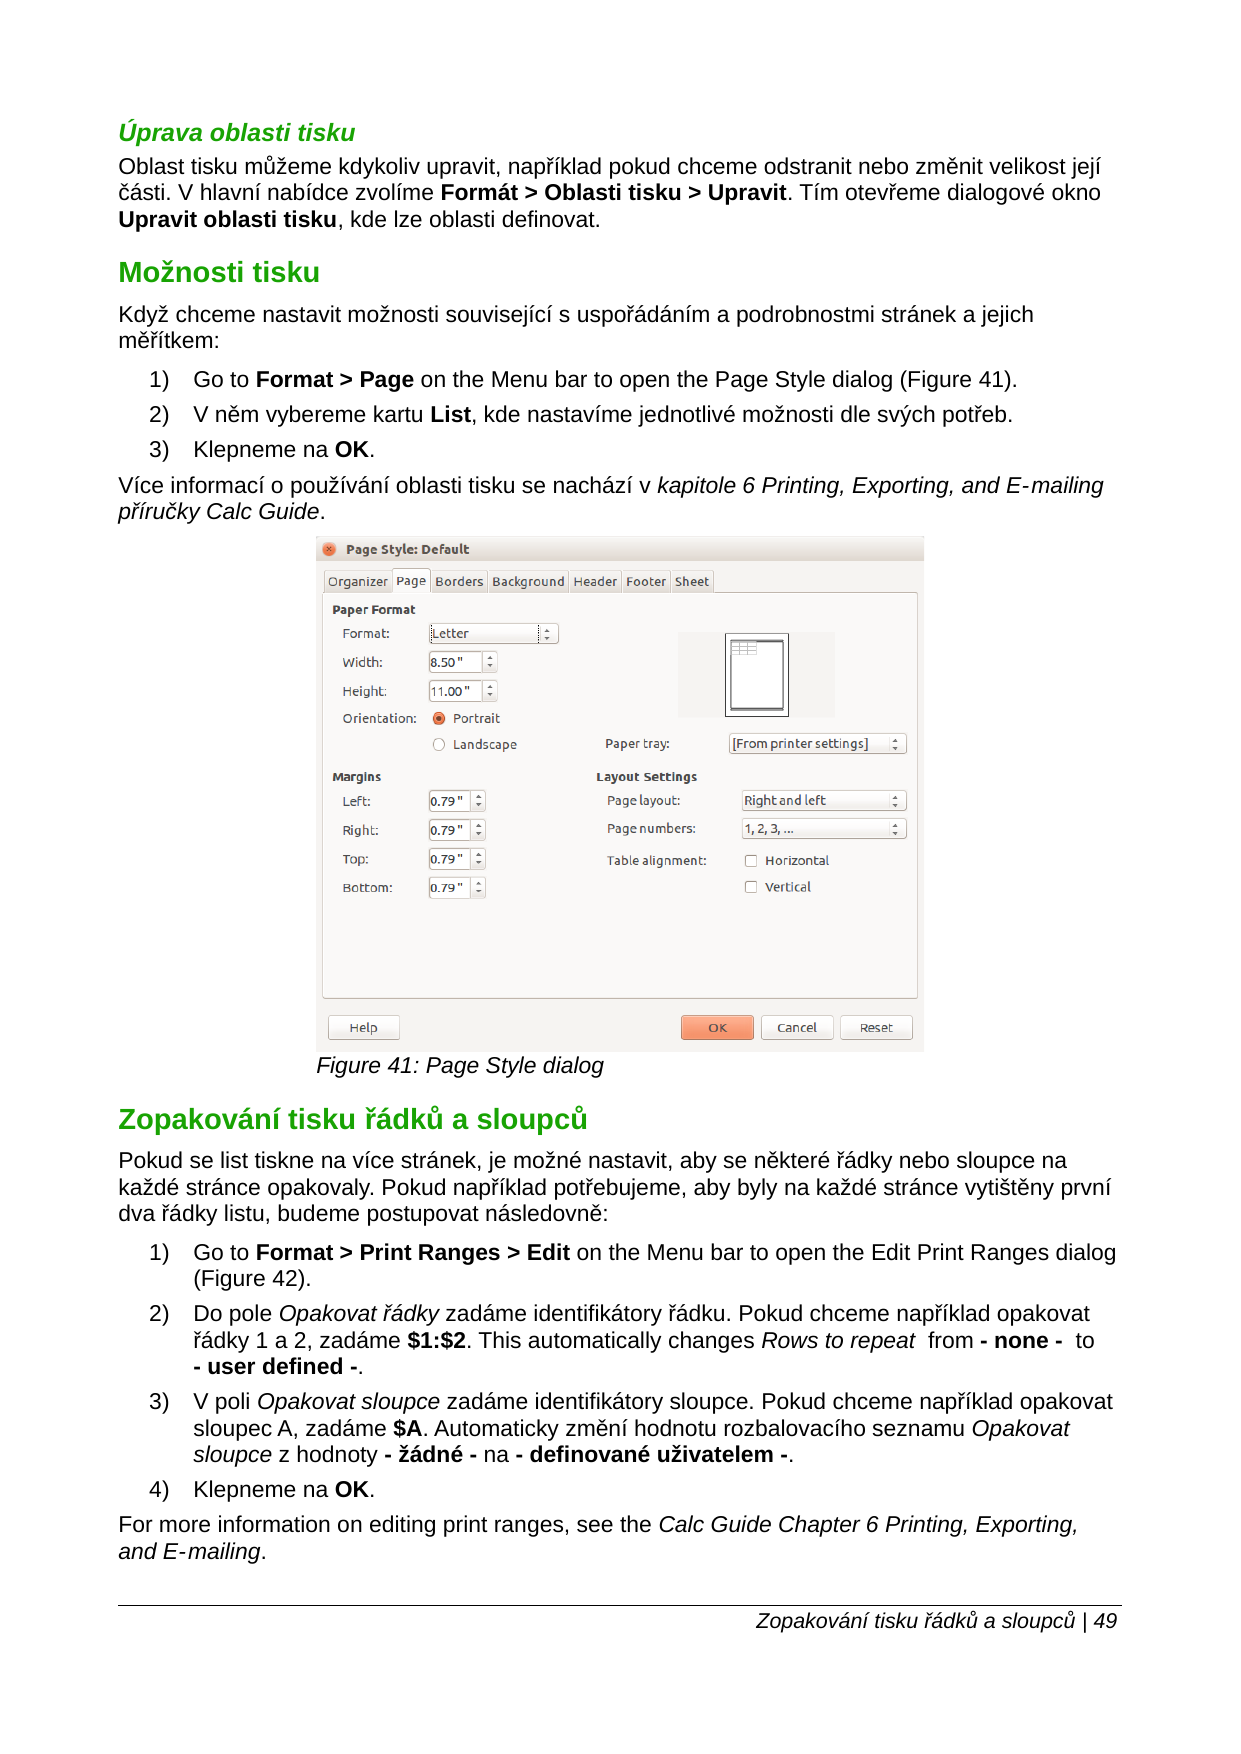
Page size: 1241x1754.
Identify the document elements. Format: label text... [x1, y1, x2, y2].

subtitle Zopakování tisku řádků a sloupců [118, 1102, 1122, 1135]
list Go to Format > Print Ranges > Edit on the Menu bar to open the Edit Print Ranges dialog (Figure 42). [169, 1239, 1122, 1291]
subtitle Možnosti tisku [118, 256, 1122, 289]
list Klepneme na OK. [169, 436, 1122, 463]
text Oblast tisku můžeme kdykoliv upravit, například pokud chceme odstranit nebo změnit velikost její části. V hlavní nabídce zvolíme Formát > Oblasti tisku > Upravit. Tím otevřeme dialogové okno Upravit oblasti tisku, kde lze oblasti definovat. [118, 153, 1122, 232]
list Klepneme na OK. [169, 1476, 1122, 1502]
subtitle Úprava oblasti tisku [118, 118, 1122, 147]
list Do pole Opakovat řádky zadáme identifikátory řádku. Pokud chceme například opakovat řádky 1 a 2, zadáme $1:$2. This automatically changes Rows to repeat from - none - to - user defined -. [169, 1300, 1122, 1379]
list V něm vybereme kartu List, kde nastavíme jednotlivé možnosti dle svých potřeb. [169, 401, 1122, 428]
text For more information on editing print ranges, see the Calc Guide Chapter 6 Printing, Exporting, and E‑mailing. [118, 1511, 1122, 1564]
list Když chceme nastavit možnosti související s uspořádáním a podrobnostmi stránek a jejich měřítkem: [118, 301, 1122, 353]
list V poli Opakovat sloupce zadáme identifikátory sloupce. Pokud chceme například opakovat sloupec A, zadáme $A. Automaticky změní hodnotu rozbalovacího seznamu Opakovat sloupce z hodnoty - žádné - na - definované uživatelem -. [169, 1388, 1122, 1467]
text Více informací o používání oblasti tisku se nachází v kapitole 6 Printing, Exporting, and E‑mailing příručky Calc Guide. [118, 472, 1122, 524]
list Go to Format > Page on the Menu bar to open the Page Style dialog (Figure 41). [169, 366, 1122, 392]
text Pokud se list tiskne na více stránek, je možné nastavit, aby se některé řádky nebo sloupce na každé stránce opakovaly. Pokud například potřebujeme, aby byly na každé stránce vytištěny první dva řádky listu, budeme postupovat následovně: [118, 1147, 1122, 1226]
text Figure 41: Page Style dialog [316, 1052, 924, 1078]
picture [316, 536, 925, 1052]
